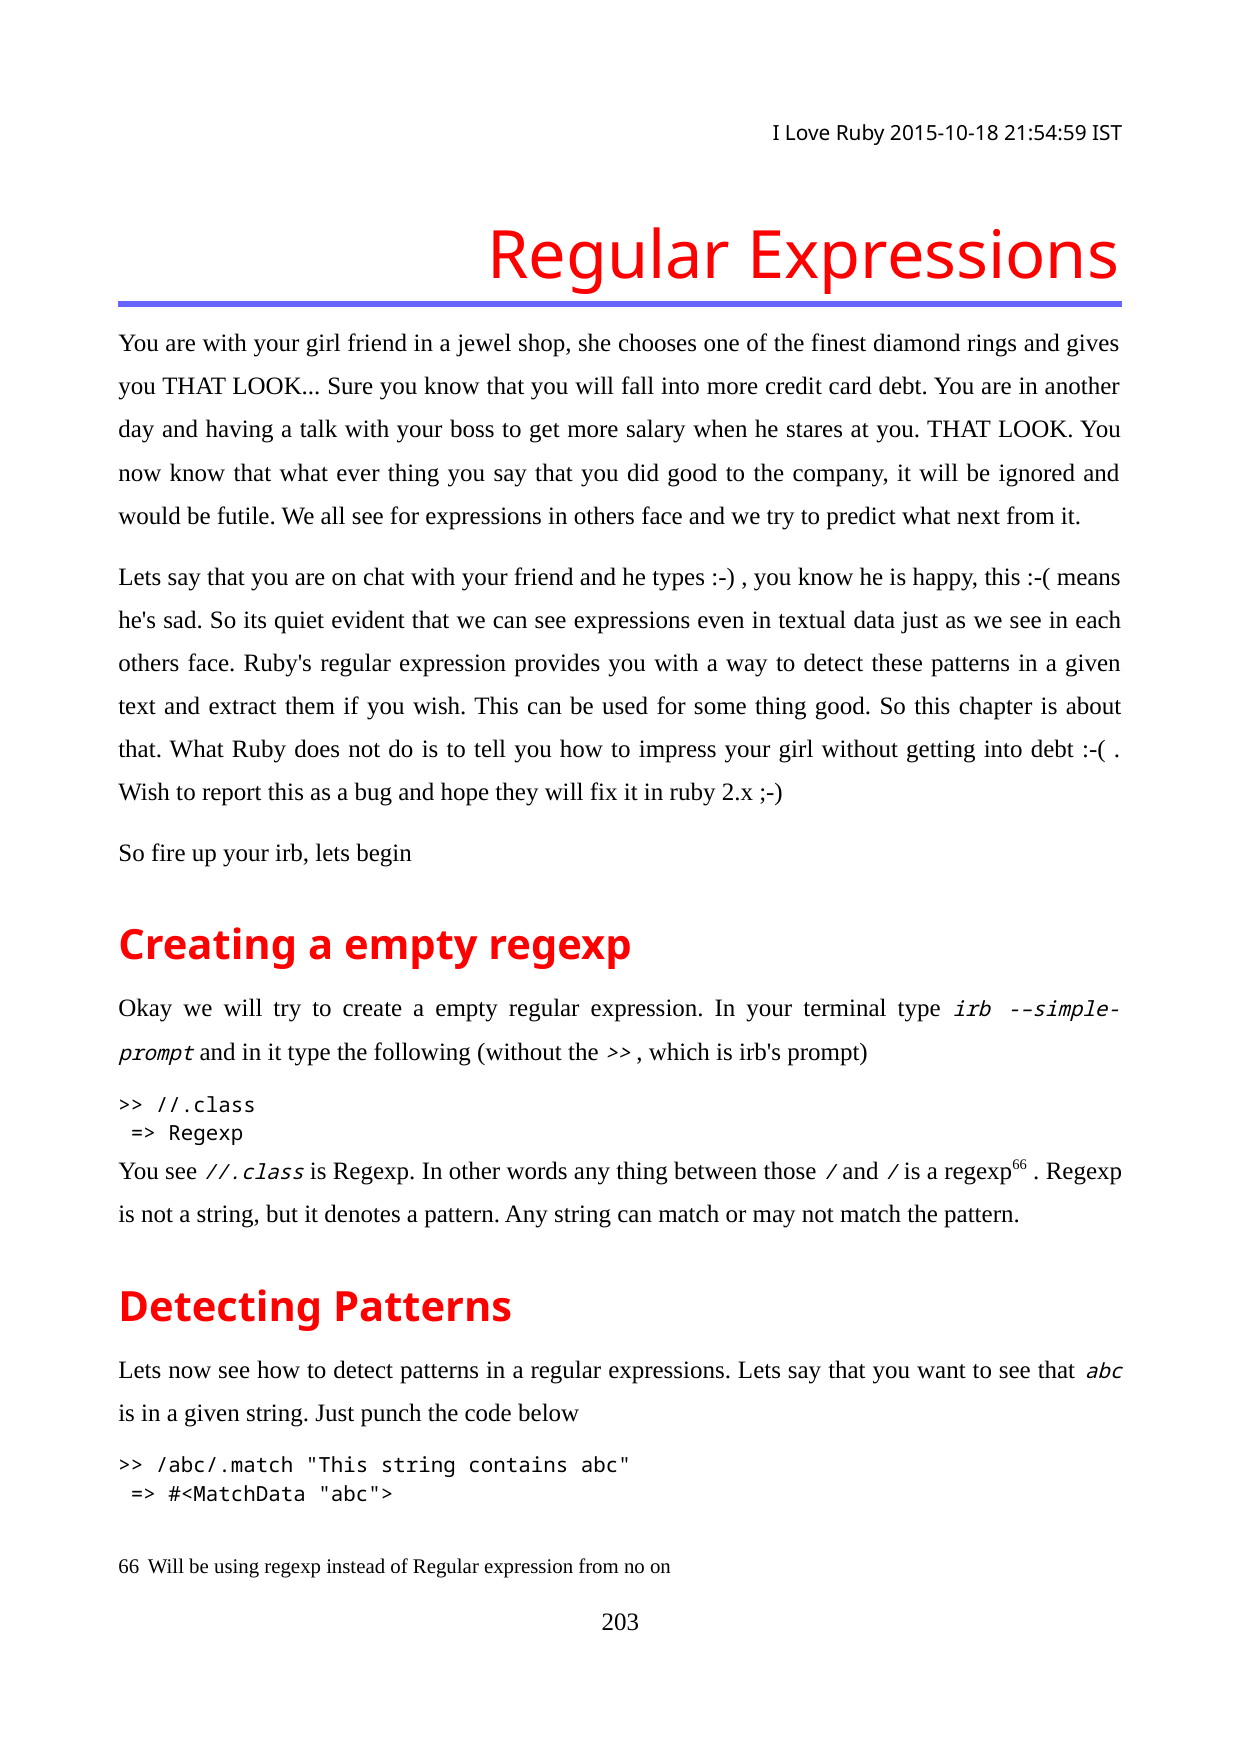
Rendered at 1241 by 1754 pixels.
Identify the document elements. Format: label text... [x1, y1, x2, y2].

text >> //.class [118, 1090, 1122, 1118]
subtitle Regular Expressions [118, 204, 1122, 301]
text You see //.class is Regexp. In other words any thing between those / and / is a regexp . Regexp is not a string, but it denotes a pattern. Any string can match or may not match the pattern. [118, 1156, 1122, 1228]
text Lets say that you are on chat with your friend and he types :-) , you know he is happy, this :-( means he's sad. So its quiet evident that we can see expressions even in textual data just as we see in each others face. Ruby's regular expression provides you with a way to detect these patterns in a given text and extract them if you wish. This can be used for some thing good. So this chapter is about that. What Ruby does not do is to tell you how to impress your girl without getting into debt :-( . Wish to report this as a bug and hope they will fix it in ruby 2.x ;-) [118, 562, 1122, 806]
text So fire up your irb, lets begin [118, 838, 1122, 867]
text => #<MatchData "abc"> [118, 1479, 1122, 1507]
text Will be using regexp instead of Regular expression from no on [118, 1553, 1122, 1578]
text Lets now see how to detect patterns in a regular expressions. Lets say that you want to see that abc is in a given string. Just punch the code below [118, 1355, 1122, 1427]
text >> /abc/.match "This string contains abc" [118, 1451, 1122, 1479]
subtitle Creating a empty regexp [118, 915, 1122, 972]
text => Regexp [118, 1118, 1122, 1147]
subtitle Detecting Patterns [118, 1277, 1122, 1333]
text You are with your girl friend in a jewel shop, she chooses one of the finest diamond rings and gives you THAT LOOK... Sure you know that you will fall into more credit card debt. You are in another day and having a talk with your boss to get more salary when he stares at you. THAT LOOK. You now know that what ever thing you say that you did good to the company, it will be ignored and would be futile. We all see for expressions in others face and we try to predict what next from it. [118, 328, 1122, 529]
text Okay we will try to create a empty regular expression. In your terminal type irb -–simple-prompt and in it type the following (without the >> , which is irb's prompt) [118, 993, 1122, 1066]
